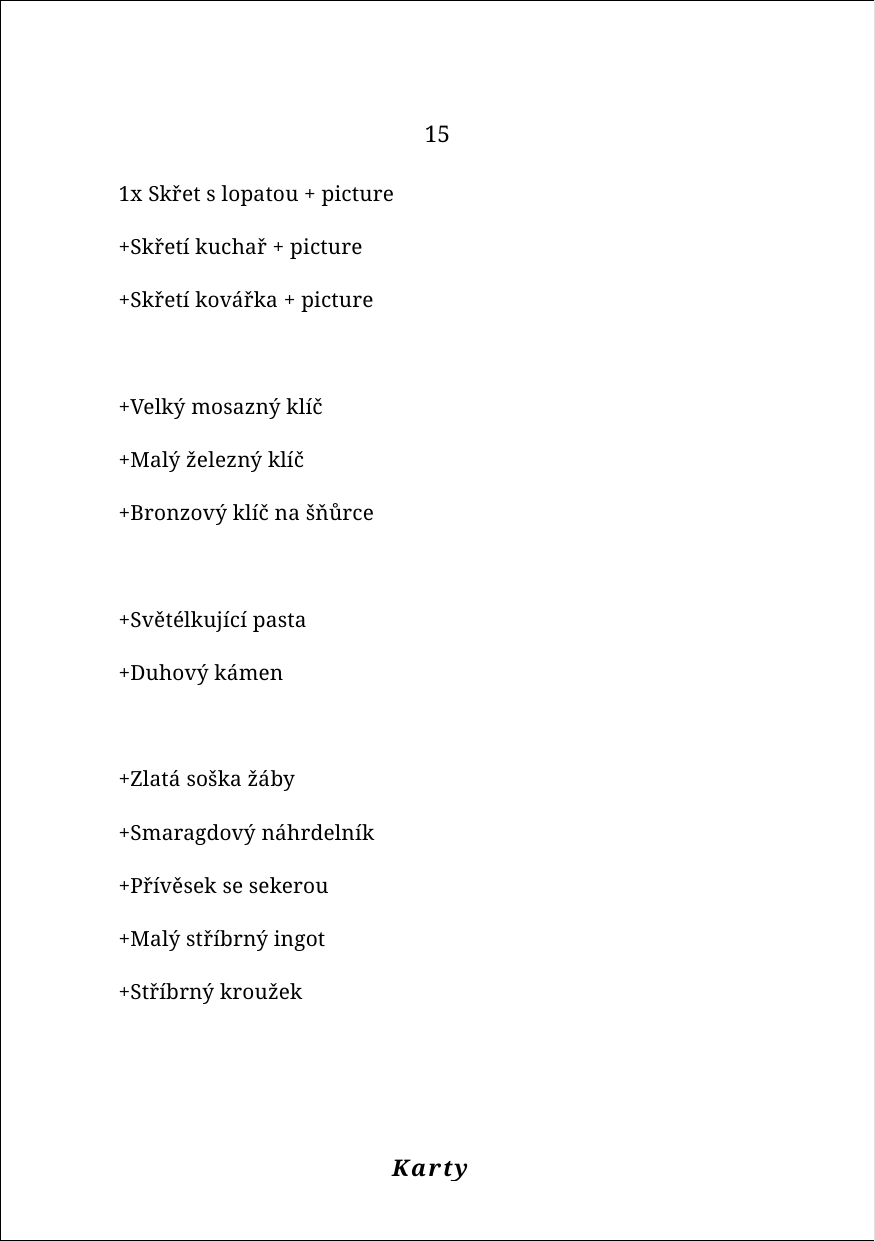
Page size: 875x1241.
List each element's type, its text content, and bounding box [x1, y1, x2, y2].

text +Velký mosazný klíč [118, 392, 756, 420]
text +Skřetí kovářka + picture [118, 285, 756, 314]
text +Smaragdový náhrdelník [118, 818, 756, 846]
text +Skřetí kuchař + picture [118, 232, 756, 261]
text +Světélkující pasta [118, 605, 756, 633]
text 1x Skřet s lopatou + picture [118, 179, 756, 207]
text +Zlatá soška žáby [118, 764, 756, 793]
text +Bronzový klíč na šňůrce [118, 498, 756, 527]
text +Malý železný klíč [118, 445, 756, 473]
text +Duhový kámen [118, 658, 756, 686]
text +Přívěsek se sekerou [118, 871, 756, 899]
text +Stříbrný kroužek [118, 977, 756, 1006]
text +Malý stříbrný ingot [118, 924, 756, 953]
